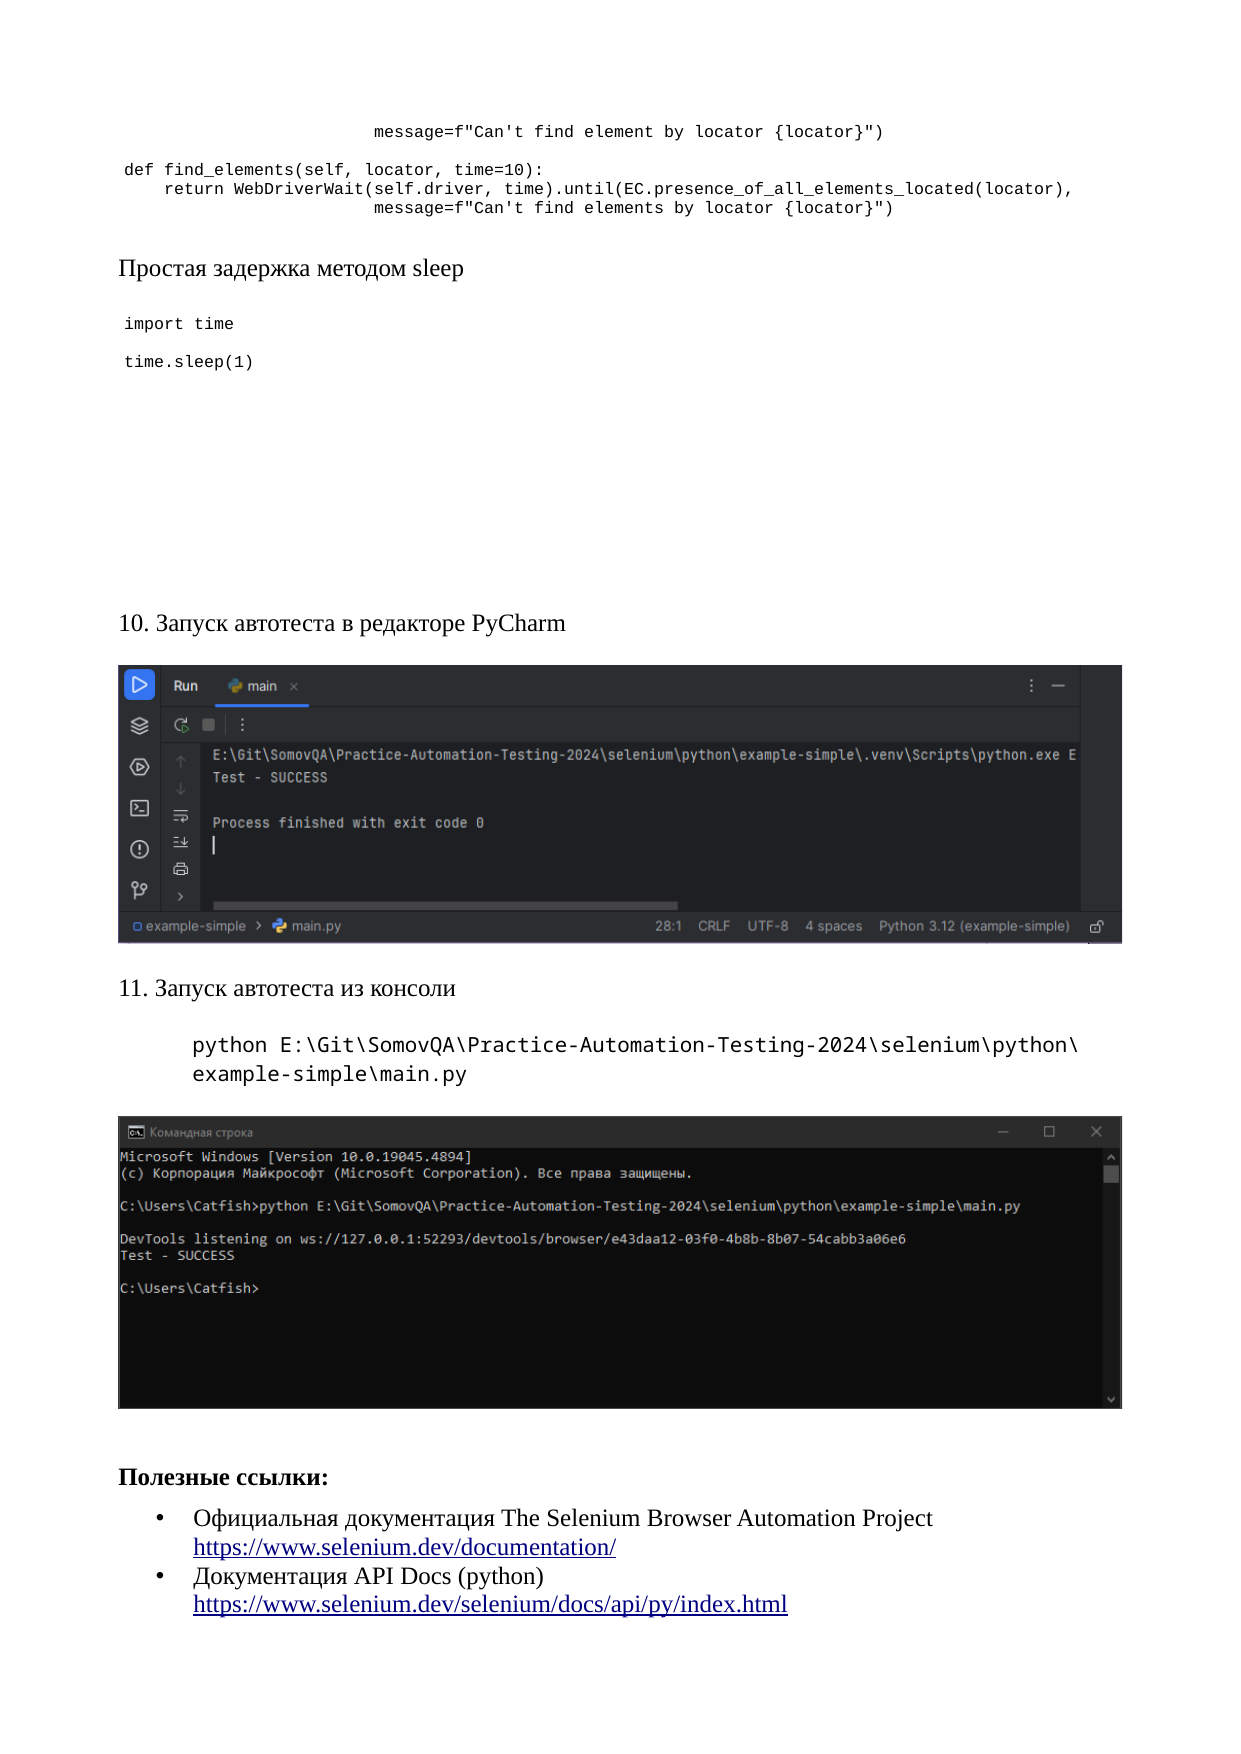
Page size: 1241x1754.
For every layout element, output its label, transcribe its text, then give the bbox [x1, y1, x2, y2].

list https://www.selenium.dev/documentation/ [156, 1532, 1122, 1561]
picture [118, 1116, 1123, 1409]
text Простая задержка методом sleep [118, 253, 1122, 281]
list Документация API Docs (python) [156, 1561, 1122, 1589]
text 11. Запуск автотеста из консоли [118, 973, 1122, 1002]
subtitle Полезные ссылки: [118, 1462, 1122, 1491]
list Официальная документация The Selenium Browser Automation Project [156, 1503, 1122, 1532]
list https://www.selenium.dev/selenium/docs/api/py/index.html [156, 1589, 1122, 1618]
text 10. Запуск автотеста в редакторе PyCharm [118, 608, 1122, 637]
table_header message=f"Can't find element by locator {locator}") def find_elements(self, locator, time=10): return WebDriverWait(self.driver, time).until(EC.presence_of_all_elements_located(locator), message=f"Can't find elements by locator {locator}") [118, 118, 1122, 224]
text python E:\Git\SomovQA\Practice-Automation-Testing-2024\selenium\python\example-simple\main.py [192, 1030, 1122, 1087]
picture [118, 665, 1123, 944]
table_header import time time.sleep(1) [118, 310, 1122, 378]
